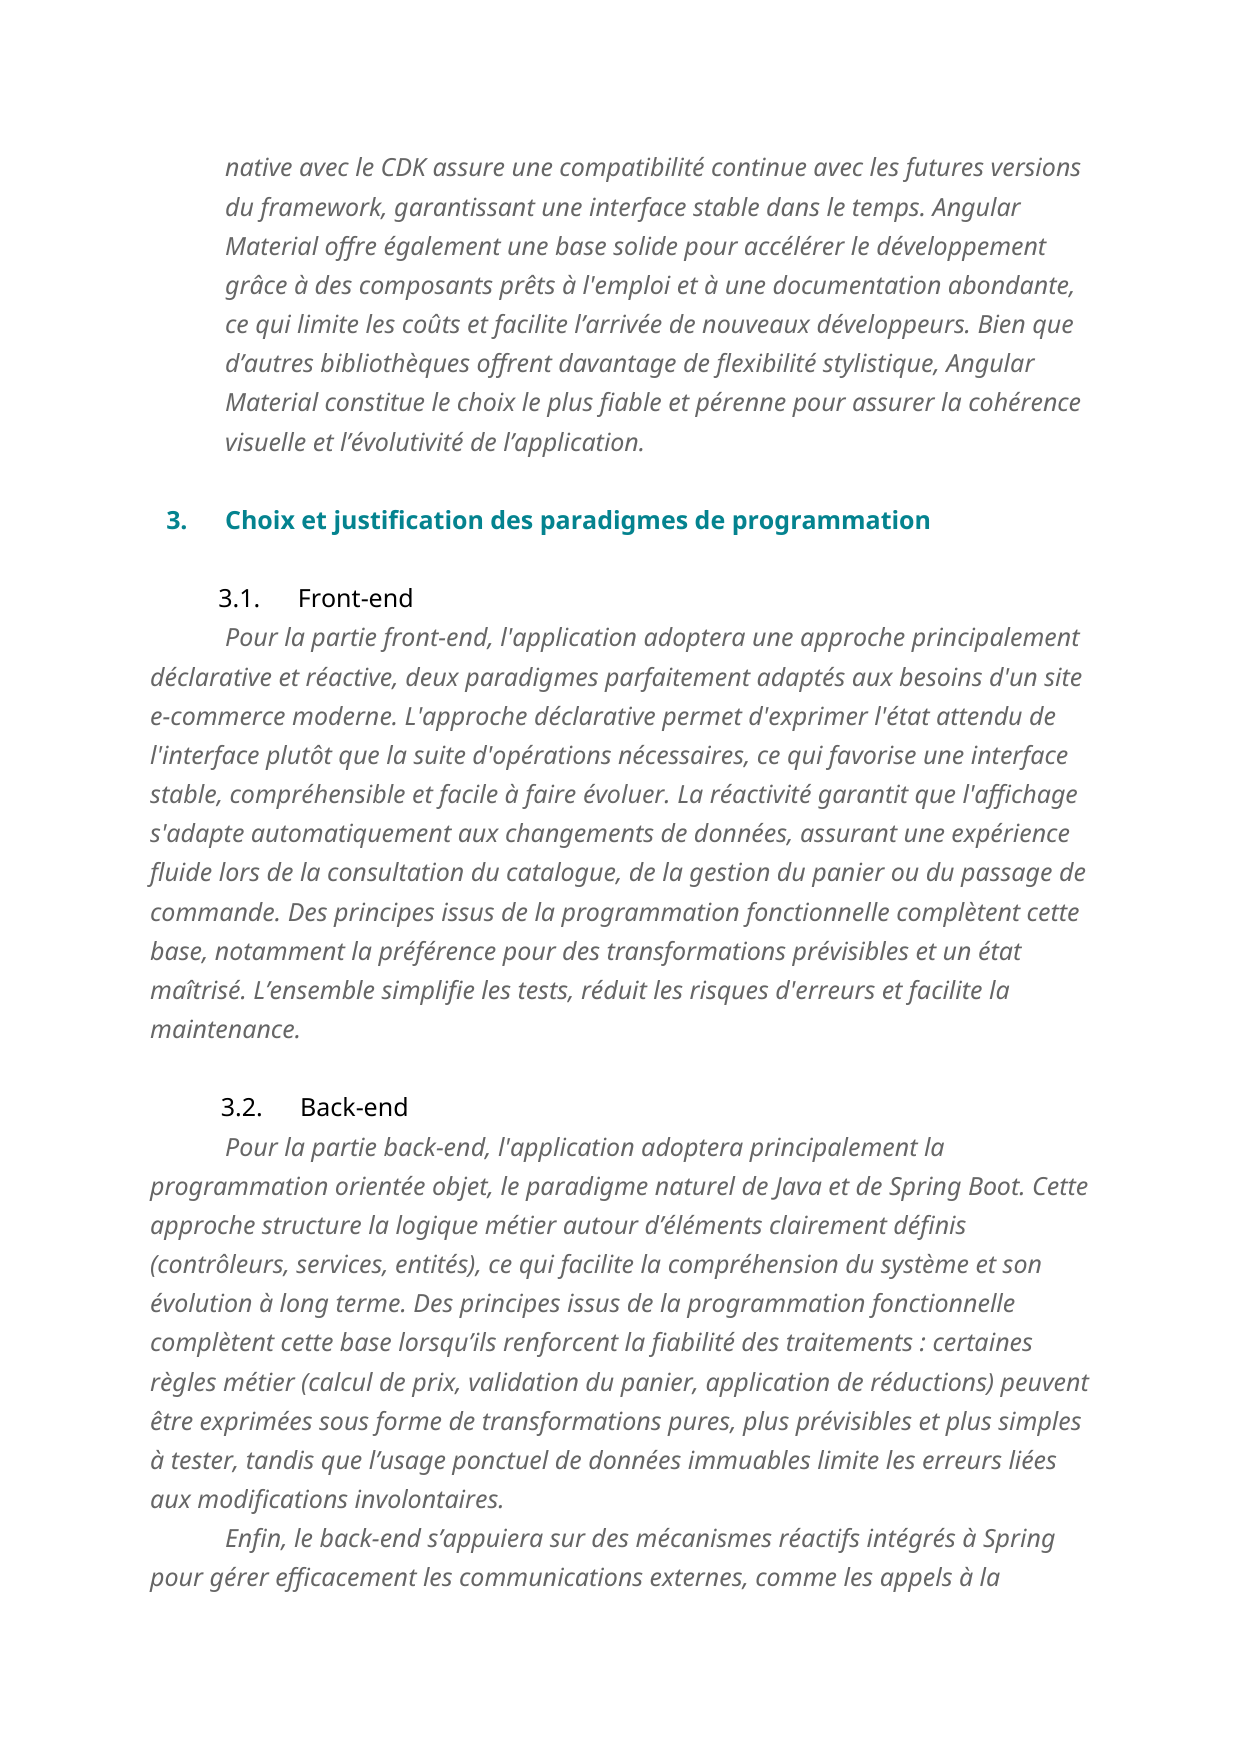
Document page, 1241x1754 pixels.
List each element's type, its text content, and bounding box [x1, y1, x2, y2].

text Pour la partie front-end, l'application adoptera une approche principalement déclarative et réactive, deux paradigmes parfaitement adaptés aux besoins d'un site e-commerce moderne. L'approche déclarative permet d'exprimer l'état attendu de l'interface plutôt que la suite d'opérations nécessaires, ce qui favorise une interface stable, compréhensible et facile à faire évoluer. La réactivité garantit que l'affichage s'adapte automatiquement aux changements de données, assurant une expérience fluide lors de la consultation du catalogue, de la gestion du panier ou du passage de commande. Des principes issus de la programmation fonctionnelle complètent cette base, notamment la préférence pour des transformations prévisibles et un état maîtrisé. L’ensemble simplifie les tests, réduit les risques d'erreurs et facilite la maintenance. [150, 620, 1090, 1046]
text Pour la partie back-end, l'application adoptera principalement la programmation orientée objet, le paradigme naturel de Java et de Spring Boot. Cette approche structure la logique métier autour d’éléments clairement définis (contrôleurs, services, entités), ce qui facilite la compréhension du système et son évolution à long terme. Des principes issus de la programmation fonctionnelle complètent cette base lorsqu’ils renforcent la fiabilité des traitements : certaines règles métier (calcul de prix, validation du panier, application de réductions) peuvent être exprimées sous forme de transformations pures, plus prévisibles et plus simples à tester, tandis que l’usage ponctuel de données immuables limite les erreurs liées aux modifications involontaires. [150, 1129, 1090, 1516]
list Front-end [260, 581, 1090, 615]
text native avec le CDK assure une compatibilité continue avec les futures versions du framework, garantissant une interface stable dans le temps. Angular Material offre également une base solide pour accélérer le développement grâce à des composants prêts à l'emploi et à une documentation abondante, ce qui limite les coûts et facilite l’arrivée de nouveaux développeurs. Bien que d’autres bibliothèques offrent davantage de flexibilité stylistique, Angular Material constitue le choix le plus fiable et pérenne pour assurer la cohérence visuelle et l’évolutivité de l’application. [225, 150, 1090, 458]
text Enfin, le back-end s’appuiera sur des mécanismes réactifs intégrés à Spring pour gérer efficacement les communications externes, comme les appels à la [150, 1521, 1090, 1594]
list Back-end [262, 1090, 1090, 1124]
list Choix et justification des paradigmes de programmation [187, 502, 1090, 537]
